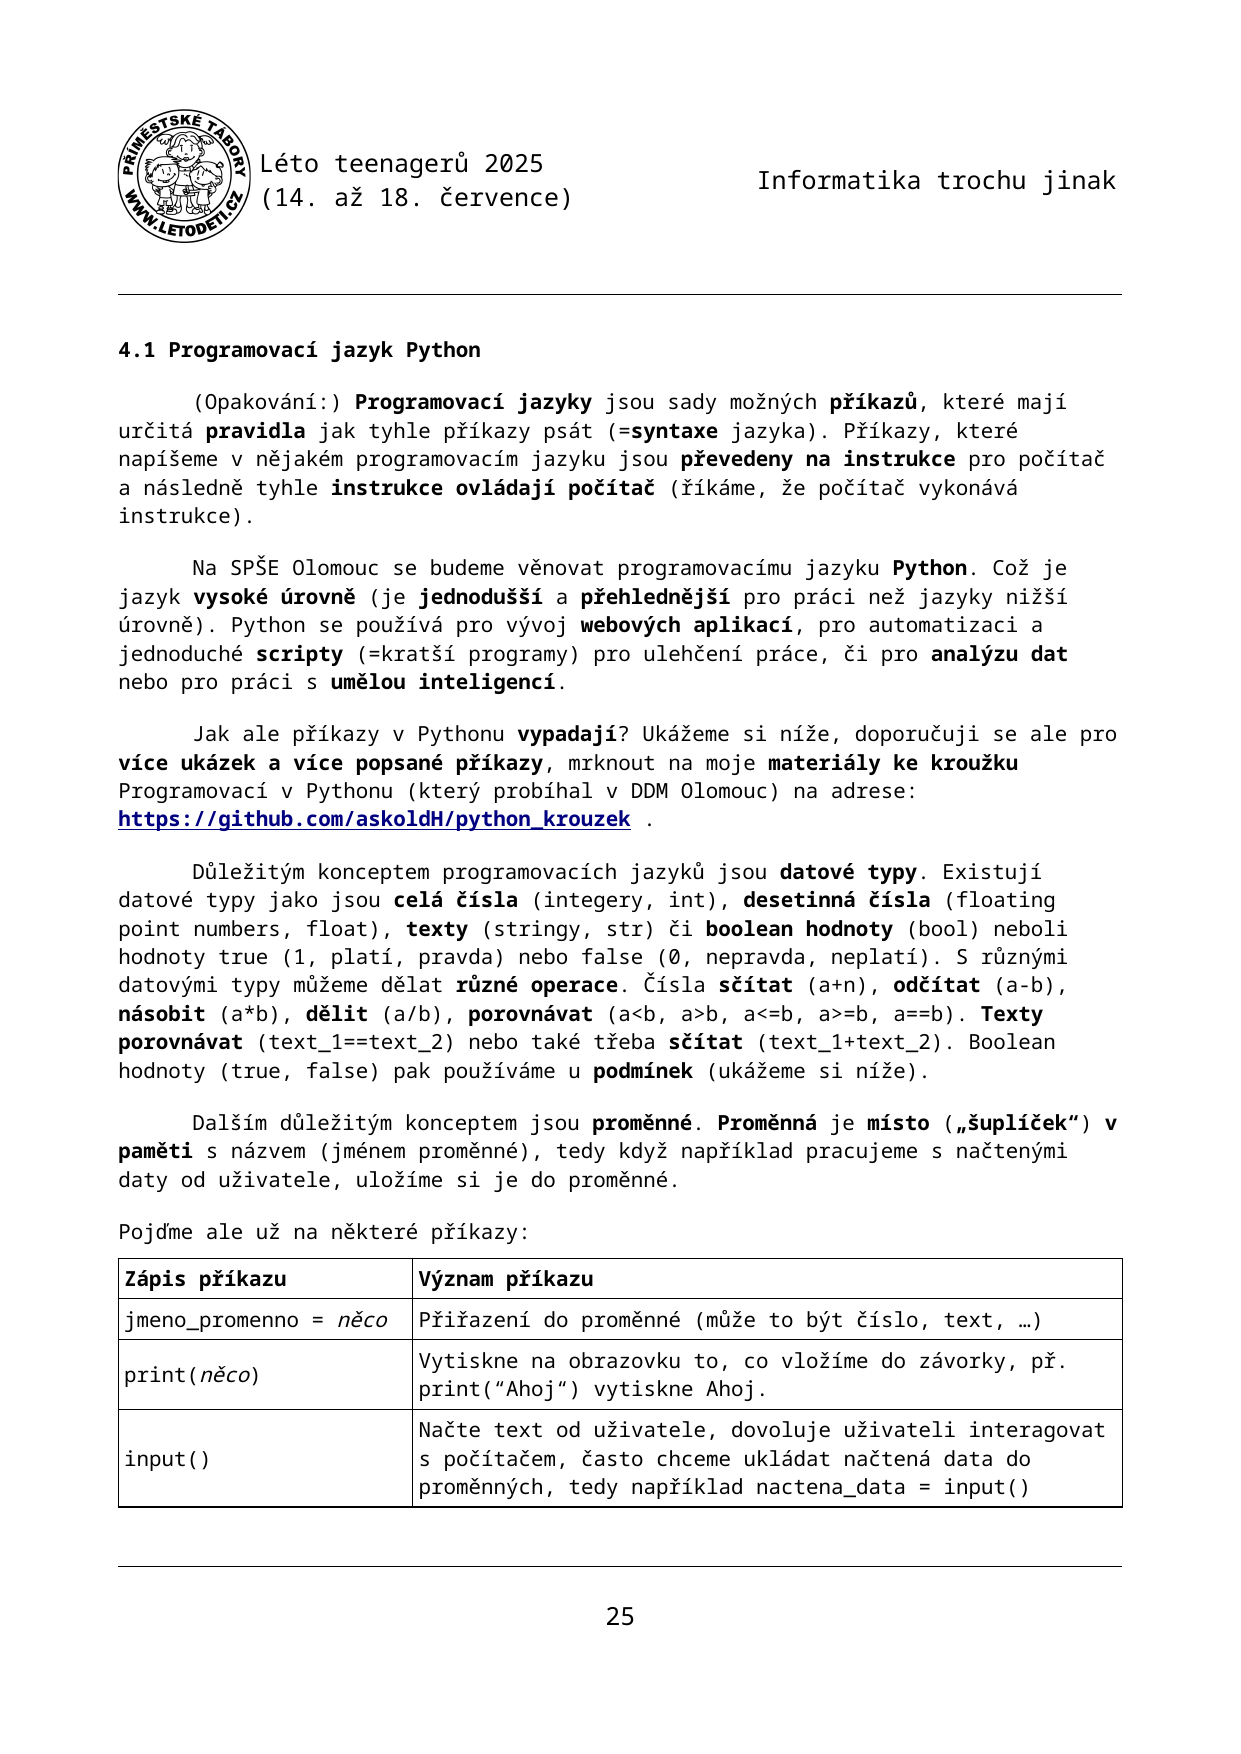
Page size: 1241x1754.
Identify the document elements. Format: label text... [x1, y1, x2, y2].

table_cell Vytiskne na obrazovku to, co vložíme do závorky, př. print(“Ahoj“) vytiskne Ahoj. [413, 1340, 1122, 1409]
text 4.1 Programovací jazyk Python [118, 335, 1122, 364]
table_header Význam příkazu [413, 1259, 1122, 1298]
table_header Zápis příkazu [119, 1259, 412, 1298]
text (Opakování:) Programovací jazyky jsou sady možných příkazů, které mají určitá pravidla jak tyhle příkazy psát (=syntaxe jazyka). Příkazy, které napíšeme v nějakém programovacím jazyku jsou převedeny na instrukce pro počítač a následně tyhle instrukce ovládají počítač (říkáme, že počítač vykonává instrukce). [118, 387, 1122, 529]
table_cell Přiřazení do proměnné (může to být číslo, text, …) [413, 1299, 1122, 1339]
text Jak ale příkazy v Pythonu vypadají? Ukážeme si níže, doporučuji se ale pro více ukázek a více popsané příkazy, mrknout na moje materiály ke kroužku Programovací v Pythonu (který probíhal v DDM Olomouc) na adrese: https://github.com/askoldH/python_krouzek . [118, 719, 1122, 833]
text Dalším důležitým konceptem jsou proměnné. Proměnná je místo („šuplíček“) v paměti s názvem (jménem proměnné), tedy když například pracujeme s načtenými daty od uživatele, uložíme si je do proměnné. [118, 1108, 1122, 1193]
text Pojďme ale už na některé příkazy: [118, 1217, 1122, 1246]
table_cell print(něco) [119, 1340, 412, 1409]
table_cell jmeno_promenno = něco [119, 1299, 412, 1339]
table_cell Načte text od uživatele, dovoluje uživateli interagovat s počítačem, často chceme ukládat načtená data do proměnných, tedy například nactena_data = input() [413, 1410, 1122, 1506]
text Důležitým konceptem programovacích jazyků jsou datové typy. Existují datové typy jako jsou celá čísla (integery, int), desetinná čísla (floating point numbers, float), texty (stringy, str) či boolean hodnoty (bool) neboli hodnoty true (1, platí, pravda) nebo false (0, nepravda, neplatí). S různými datovými typy můžeme dělat různé operace. Čísla sčítat (a+n), odčítat (a-b), násobit (a*b), dělit (a/b), porovnávat (a<b, a>b, a<=b, a>=b, a==b). Texty porovnávat (text_1==text_2) nebo také třeba sčítat (text_1+text_2). Boolean hodnoty (true, false) pak používáme u podmínek (ukážeme si níže). [118, 857, 1122, 1084]
table_cell input() [119, 1410, 412, 1506]
picture [117, 107, 251, 243]
text Na SPŠE Olomouc se budeme věnovat programovacímu jazyku Python. Což je jazyk vysoké úrovně (je jednodušší a přehlednější pro práci než jazyky nižší úrovně). Python se používá pro vývoj webových aplikací, pro automatizaci a jednoduché scripty (=kratší programy) pro ulehčení práce, či pro analýzu dat nebo pro práci s umělou inteligencí. [118, 553, 1122, 696]
